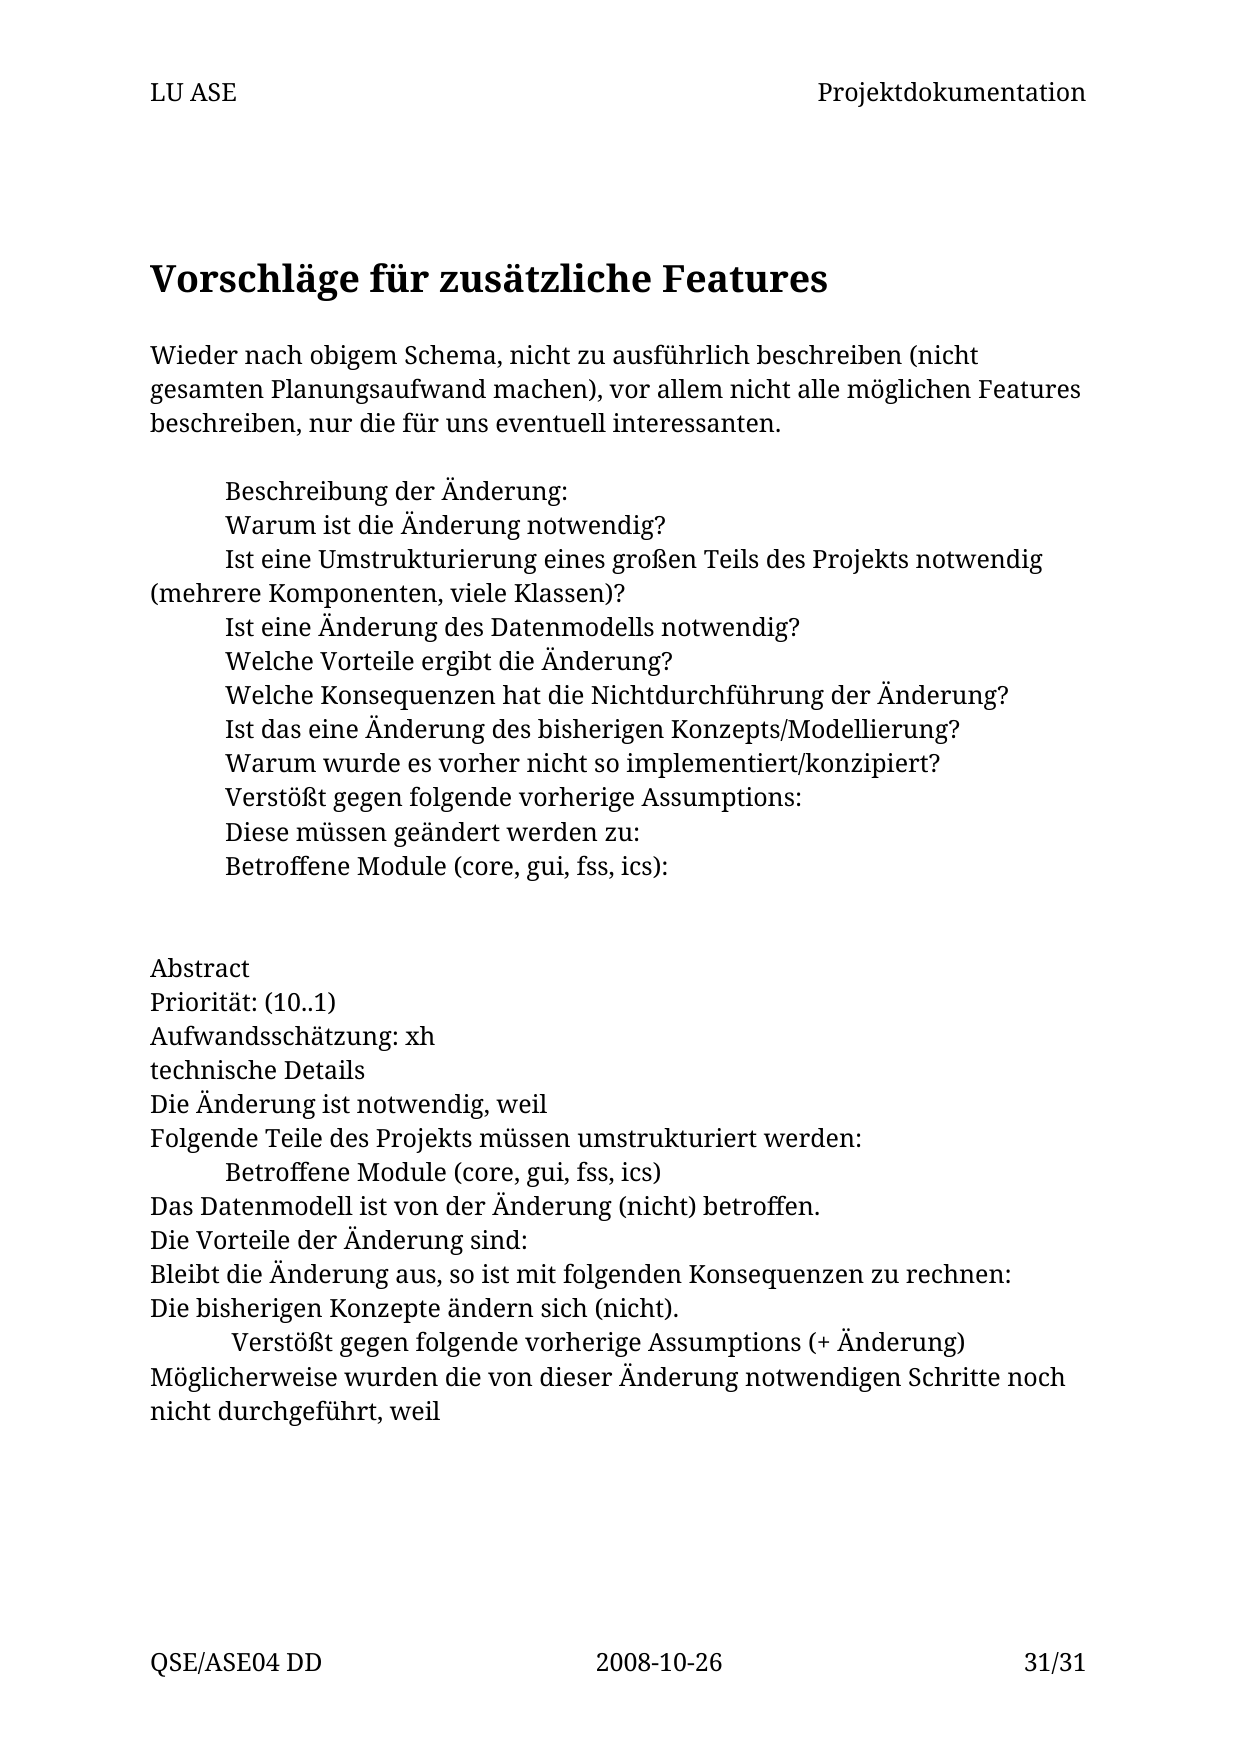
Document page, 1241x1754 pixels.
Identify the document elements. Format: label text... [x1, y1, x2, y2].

text Aufwandsschätzung: xh [150, 1018, 1090, 1053]
text Folgende Teile des Projekts müssen umstrukturiert werden: [150, 1121, 1090, 1155]
text Welche Vorteile ergibt die Änderung? [150, 644, 1090, 678]
text Ist das eine Änderung des bisherigen Konzepts/Modellierung? [150, 712, 1090, 746]
text Das Datenmodell ist von der Änderung (nicht) betroffen. [150, 1189, 1090, 1223]
text Die bisherigen Konzepte ändern sich (nicht). [150, 1291, 1090, 1325]
text Wieder nach obigem Schema, nicht zu ausführlich beschreiben (nicht gesamten Planungsaufwand machen), vor allem nicht alle möglichen Features beschreiben, nur die für uns eventuell interessanten. [150, 337, 1090, 439]
text Warum wurde es vorher nicht so implementiert/konzipiert? [150, 746, 1090, 780]
text Diese müssen geändert werden zu: [150, 814, 1090, 848]
text Die Vorteile der Änderung sind: [150, 1223, 1090, 1257]
text Die Änderung ist notwendig, weil [150, 1087, 1090, 1121]
text Beschreibung der Änderung: [150, 473, 1090, 508]
text Verstößt gegen folgende vorherige Assumptions: [150, 780, 1090, 814]
text Welche Konsequenzen hat die Nichtdurchführung der Änderung? [150, 678, 1090, 712]
text Vorschläge für zusätzliche Features [150, 252, 1090, 303]
text Betroffene Module (core, gui, fss, ics) [150, 1155, 1090, 1189]
text technische Details [150, 1053, 1090, 1087]
text Ist eine Änderung des Datenmodells notwendig? [150, 610, 1090, 644]
text Bleibt die Änderung aus, so ist mit folgenden Konsequenzen zu rechnen: [150, 1257, 1090, 1291]
text Abstract [150, 950, 1090, 984]
text Verstößt gegen folgende vorherige Assumptions (+ Änderung) [150, 1325, 1090, 1359]
text Ist eine Umstrukturierung eines großen Teils des Projekts notwendig (mehrere Komponenten, viele Klassen)? [150, 542, 1090, 610]
text Priorität: (10..1) [150, 984, 1090, 1018]
text Betroffene Module (core, gui, fss, ics): [150, 848, 1090, 882]
text Warum ist die Änderung notwendig? [150, 508, 1090, 542]
text Möglicherweise wurden die von dieser Änderung notwendigen Schritte noch nicht durchgeführt, weil [150, 1359, 1090, 1427]
